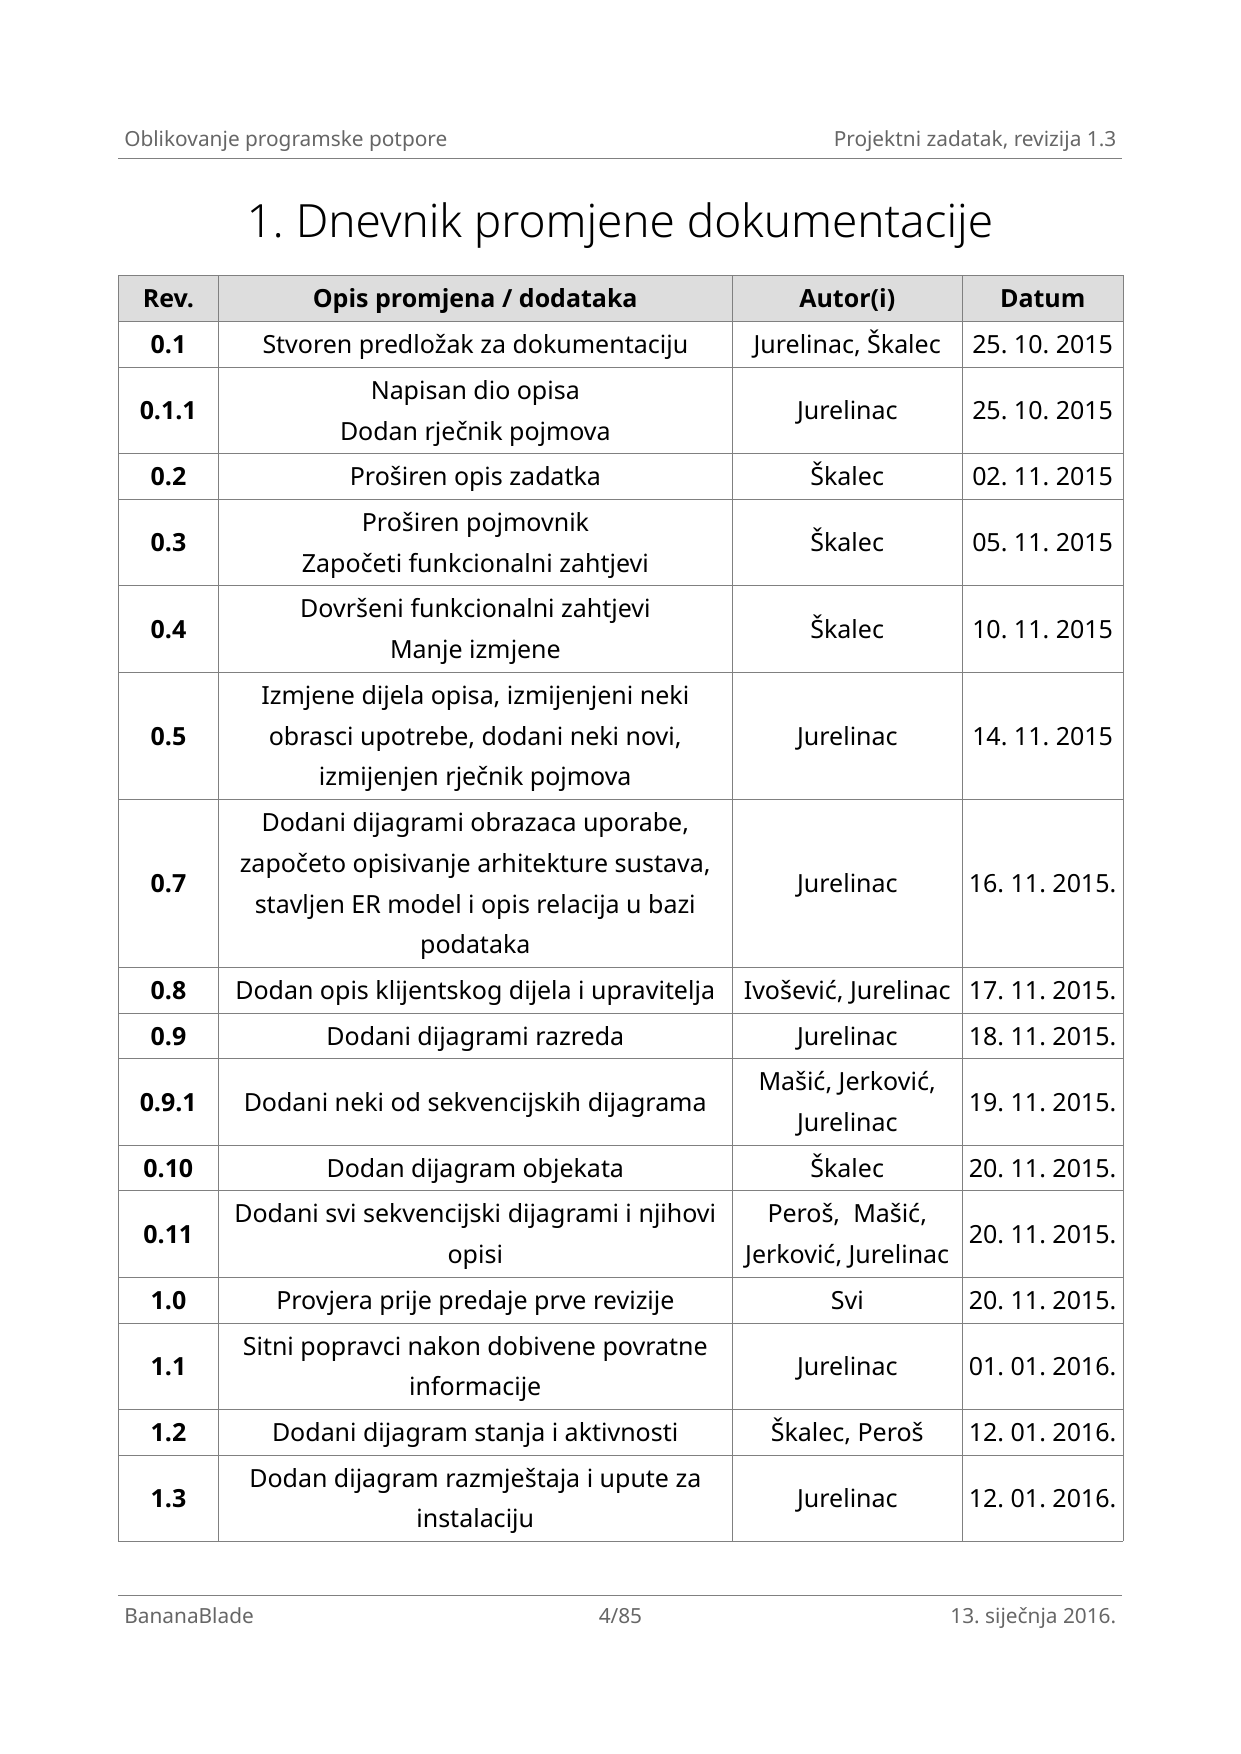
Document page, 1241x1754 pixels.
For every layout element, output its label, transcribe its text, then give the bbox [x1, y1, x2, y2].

table_cell Škalec [733, 454, 962, 499]
table_cell 0.9 [119, 1014, 218, 1058]
table_header Datum [963, 276, 1123, 321]
table_cell 12. 01. 2016. [963, 1410, 1123, 1454]
table_cell 25. 10. 2015 [963, 368, 1123, 453]
table_cell Stvoren predložak za dokumentaciju [219, 322, 732, 367]
table_cell 17. 11. 2015. [963, 968, 1123, 1013]
table_cell 1.0 [119, 1278, 218, 1322]
table_cell 05. 11. 2015 [963, 500, 1123, 585]
table_cell 18. 11. 2015. [963, 1014, 1123, 1058]
table_cell Provjera prije predaje prve revizije [219, 1278, 732, 1322]
table_cell Jurelinac [733, 1456, 962, 1541]
table_cell 0.8 [119, 968, 218, 1013]
table_cell Dodani dijagrami obrazaca uporabe, započeto opisivanje arhitekture sustava, stavljen ER model i opis relacija u bazi podataka [219, 800, 732, 967]
table_cell 0.9.1 [119, 1059, 218, 1145]
table_cell Mašić, Jerković, Jurelinac [733, 1059, 962, 1145]
table_cell Dovršeni funkcionalni zahtjevi Manje izmjene [219, 586, 732, 672]
table_cell Peroš, Mašić, Jerković, Jurelinac [733, 1191, 962, 1277]
table_header Autor(i) [733, 276, 962, 321]
table_header Rev. [119, 276, 218, 321]
table_cell Jurelinac, Škalec [733, 322, 962, 367]
table_cell Ivošević, Jurelinac [733, 968, 962, 1013]
table_cell Dodan dijagram razmještaja i upute za instalaciju [219, 1456, 732, 1541]
table_cell Dodani dijagrami razreda [219, 1014, 732, 1058]
table_cell 02. 11. 2015 [963, 454, 1123, 499]
table_cell Škalec, Peroš [733, 1410, 962, 1454]
table_cell Jurelinac [733, 1324, 962, 1409]
table_cell 0.7 [119, 800, 218, 967]
table_header Opis promjena / dodataka [219, 276, 732, 321]
table_cell Dodan dijagram objekata [219, 1146, 732, 1190]
table_cell Dodan opis klijentskog dijela i upravitelja [219, 968, 732, 1013]
table_cell 19. 11. 2015. [963, 1059, 1123, 1145]
table_cell Jurelinac [733, 673, 962, 799]
table_cell Proširen pojmovnik Započeti funkcionalni zahtjevi [219, 500, 732, 585]
table_cell 12. 01. 2016. [963, 1456, 1123, 1541]
table_cell 0.1.1 [119, 368, 218, 453]
table_cell 01. 01. 2016. [963, 1324, 1123, 1409]
table_cell 0.10 [119, 1146, 218, 1190]
table_cell 0.1 [119, 322, 218, 367]
table_cell 20. 11. 2015. [963, 1278, 1123, 1322]
table_cell 0.11 [119, 1191, 218, 1277]
table_cell 14. 11. 2015 [963, 673, 1123, 799]
table_cell 0.2 [119, 454, 218, 499]
table_cell Jurelinac [733, 1014, 962, 1058]
table_cell Jurelinac [733, 368, 962, 453]
table_cell 1.3 [119, 1456, 218, 1541]
table_cell Sitni popravci nakon dobivene povratne informacije [219, 1324, 732, 1409]
table_cell 20. 11. 2015. [963, 1146, 1123, 1190]
table_cell Dodani dijagram stanja i aktivnosti [219, 1410, 732, 1454]
table_cell Proširen opis zadatka [219, 454, 732, 499]
table_cell Jurelinac [733, 800, 962, 967]
table_cell 25. 10. 2015 [963, 322, 1123, 367]
table_cell Škalec [733, 1146, 962, 1190]
table_cell Napisan dio opisa Dodan rječnik pojmova [219, 368, 732, 453]
table_cell 1.1 [119, 1324, 218, 1409]
table_cell 20. 11. 2015. [963, 1191, 1123, 1277]
table_cell Dodani neki od sekvencijskih dijagrama [219, 1059, 732, 1145]
table_cell 0.3 [119, 500, 218, 585]
table_cell 1.2 [119, 1410, 218, 1454]
table_cell 16. 11. 2015. [963, 800, 1123, 967]
subtitle 1. Dnevnik promjene dokumentacije [118, 188, 1122, 250]
table_cell 0.5 [119, 673, 218, 799]
table_cell Škalec [733, 586, 962, 672]
table_cell Škalec [733, 500, 962, 585]
table_cell Izmjene dijela opisa, izmijenjeni neki obrasci upotrebe, dodani neki novi, izmijenjen rječnik pojmova [219, 673, 732, 799]
table_cell 10. 11. 2015 [963, 586, 1123, 672]
table_cell 0.4 [119, 586, 218, 672]
table_cell Dodani svi sekvencijski dijagrami i njihovi opisi [219, 1191, 732, 1277]
table_cell Svi [733, 1278, 962, 1322]
